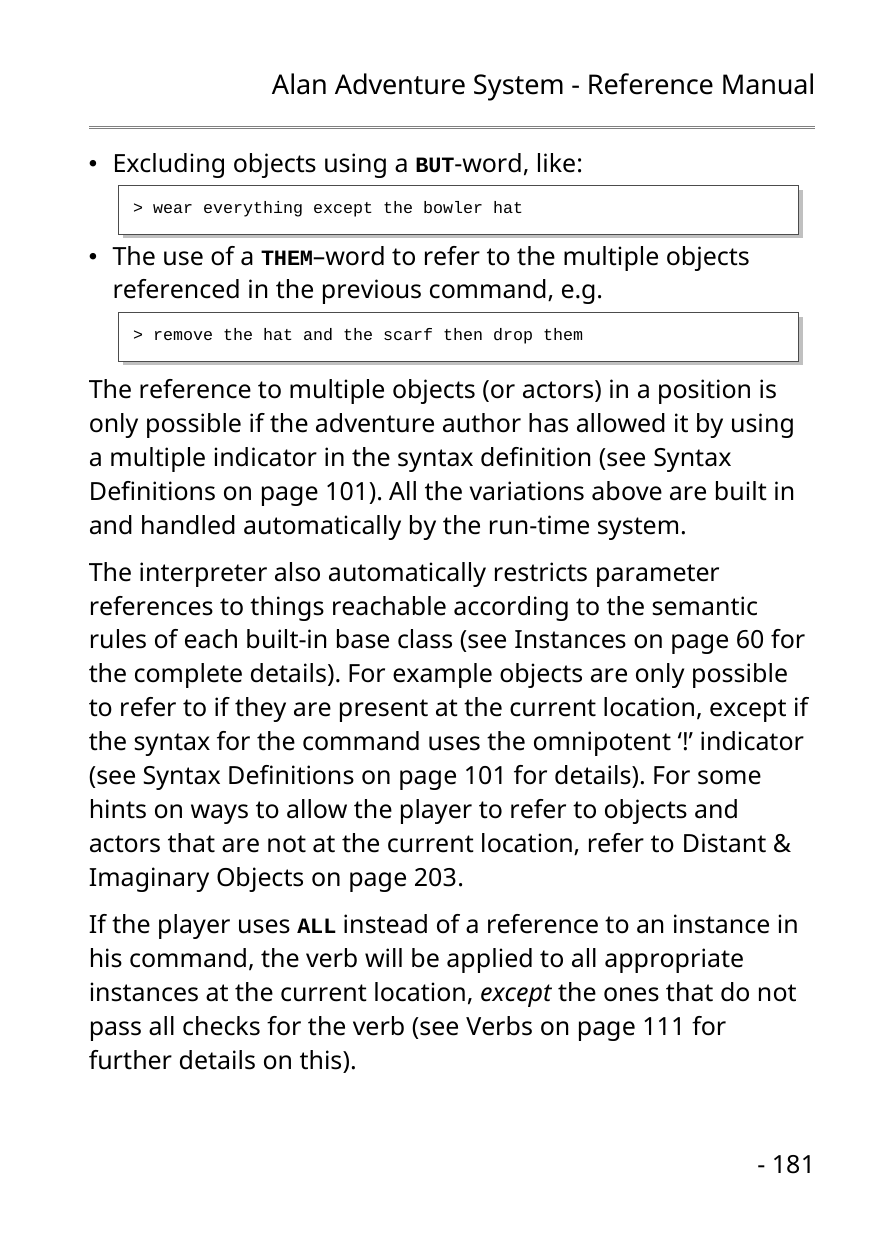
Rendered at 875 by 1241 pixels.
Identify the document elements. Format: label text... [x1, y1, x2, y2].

text The interpreter also automatically restricts parameter references to things reachable according to the semantic rules of each built-in base class (see Instances on page 47 for the complete details). For example objects are only possible to refer to if they are present at the current location, except if the syntax for the command uses the omnipotent ‘!’ indicator (see Syntax Definitions on page 79 for details). For some hints on ways to allow the player to refer to objects and actors that are not at the current location, refer to Distant & Imaginary Objects on page 162. [88, 554, 815, 894]
list Excluding objects using a BUT-word, like: [88, 146, 815, 179]
text > wear everything except the bowler hat [119, 186, 798, 234]
list The use of a THEM–word to refer to the multiple objects referenced in the previous command, e.g. [88, 238, 815, 306]
text The reference to multiple objects (or actors) in a position is only possible if the adventure author has allowed it by using a multiple indicator in the syntax definition (see Syntax Definitions on page 79). All the variations above are built in and handled automatically by the run-time system. [88, 372, 815, 542]
text If the player uses ALL instead of a reference to an instance in his command, the verb will be applied to all appropriate instances at the current location, except the ones that do not pass all checks for the verb (see Verbs on page 88 for further details on this). [88, 907, 815, 1077]
text > remove the hat and the scarf then drop them [119, 313, 798, 361]
